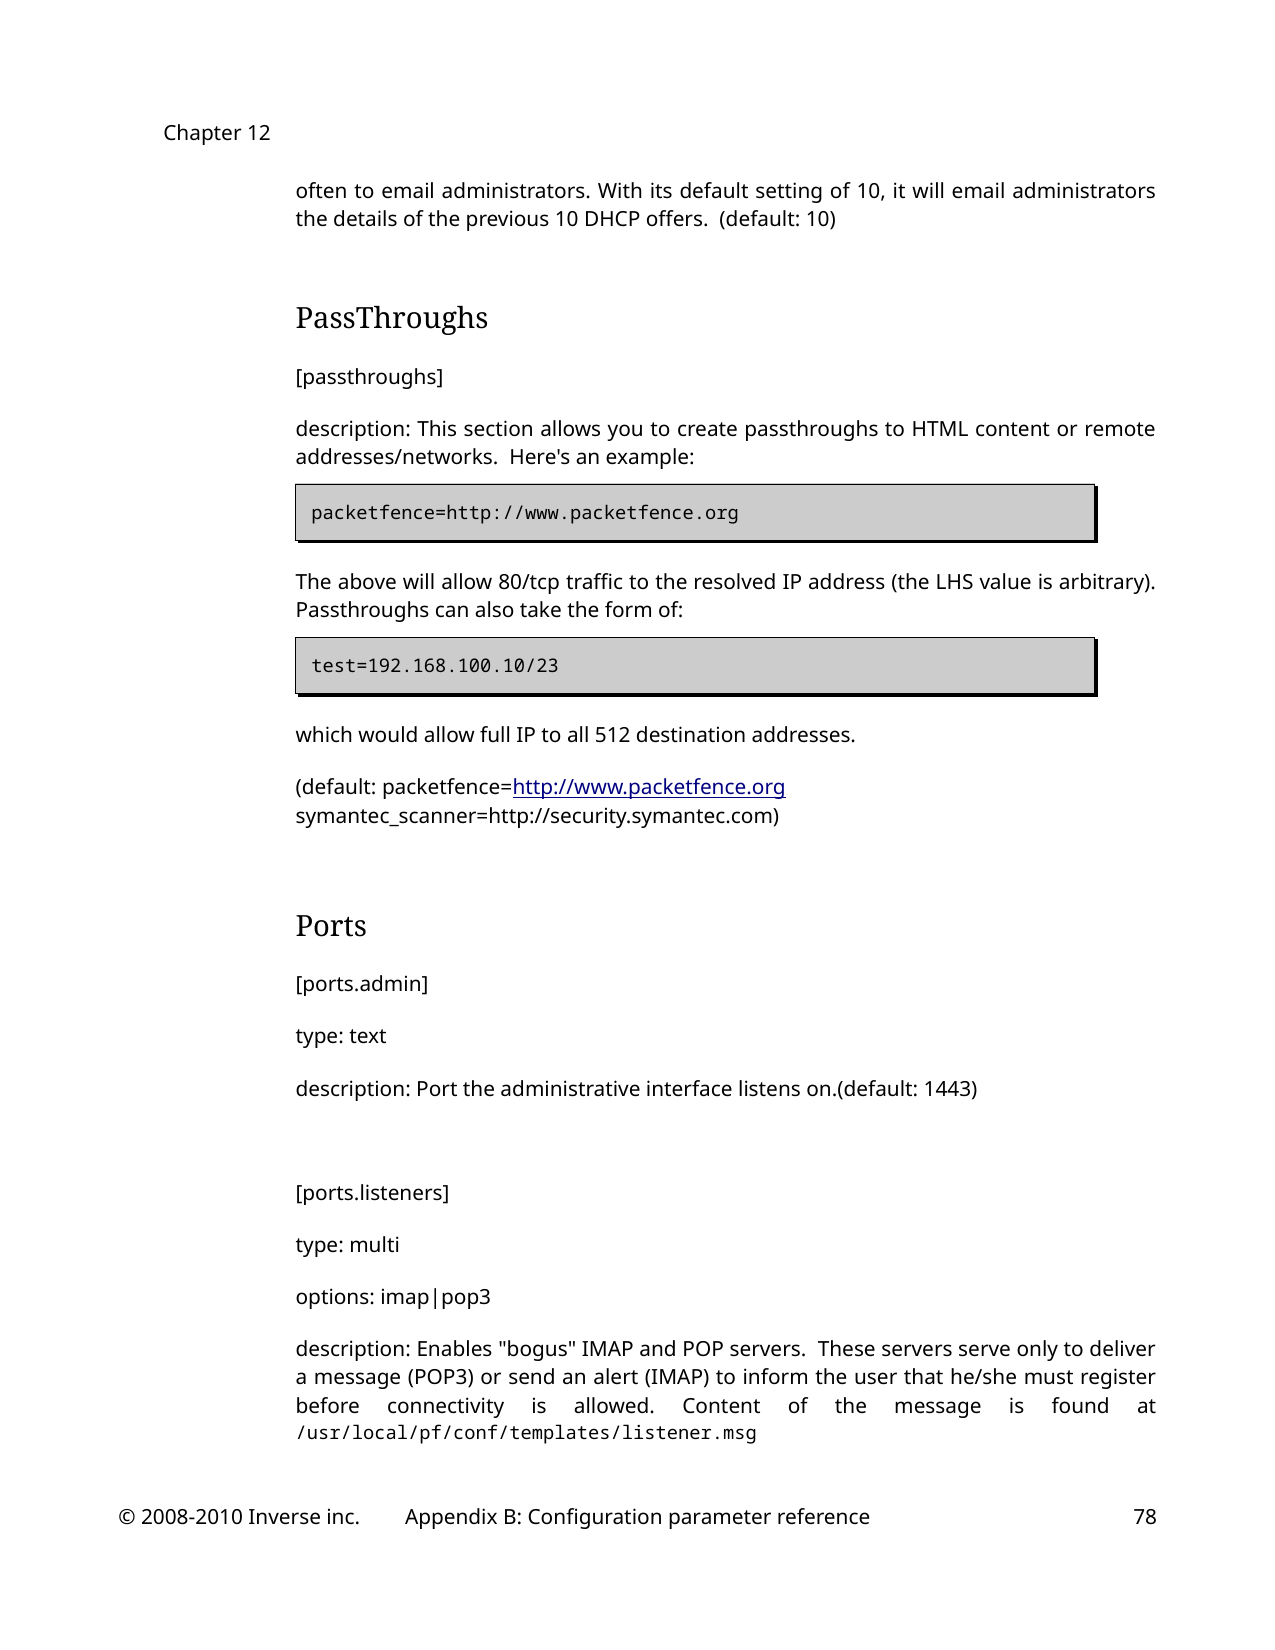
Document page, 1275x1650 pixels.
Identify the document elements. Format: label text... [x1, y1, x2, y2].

text description: This section allows you to create passthroughs to HTML content or remote addresses/networks. Here's an example: [295, 414, 1157, 471]
text [ports.listeners] [295, 1178, 1157, 1206]
text type: multi [295, 1230, 1157, 1258]
text [ports.admin] [295, 969, 1157, 998]
text which would allow full IP to all 512 destination addresses. [295, 720, 1157, 749]
text description: Port the administrative interface listens on.(default: 1443) [295, 1074, 1157, 1102]
text (default: packetfence=http://www.packetfence.org symantec_scanner=http://security.symantec.com) [295, 772, 1157, 829]
subtitle PassThroughs [295, 297, 1157, 337]
text description: Enables "bogus" IMAP and POP servers. These servers serve only to deliver a message (POP3) or send an alert (IMAP) to inform the user that he/she must register before connectivity is allowed. Content of the message is found at /usr/local/pf/conf/templates/listener.msg [295, 1334, 1157, 1445]
text The above will allow 80/tcp traffic to the resolved IP address (the LHS value is arbitrary). Passthroughs can also take the form of: [295, 567, 1157, 624]
text test=192.168.100.10/23 [296, 638, 1094, 693]
text [passthroughs] [295, 362, 1157, 390]
text options: imap|pop3 [295, 1282, 1157, 1310]
subtitle Ports [295, 905, 1157, 945]
text type: text [295, 1022, 1157, 1050]
text often to email administrators. With its default setting of 10, it will email administrators the details of the previous 10 DHCP offers. (default: 10) [295, 176, 1157, 233]
text packetfence=http://www.packetfence.org [296, 485, 1094, 540]
